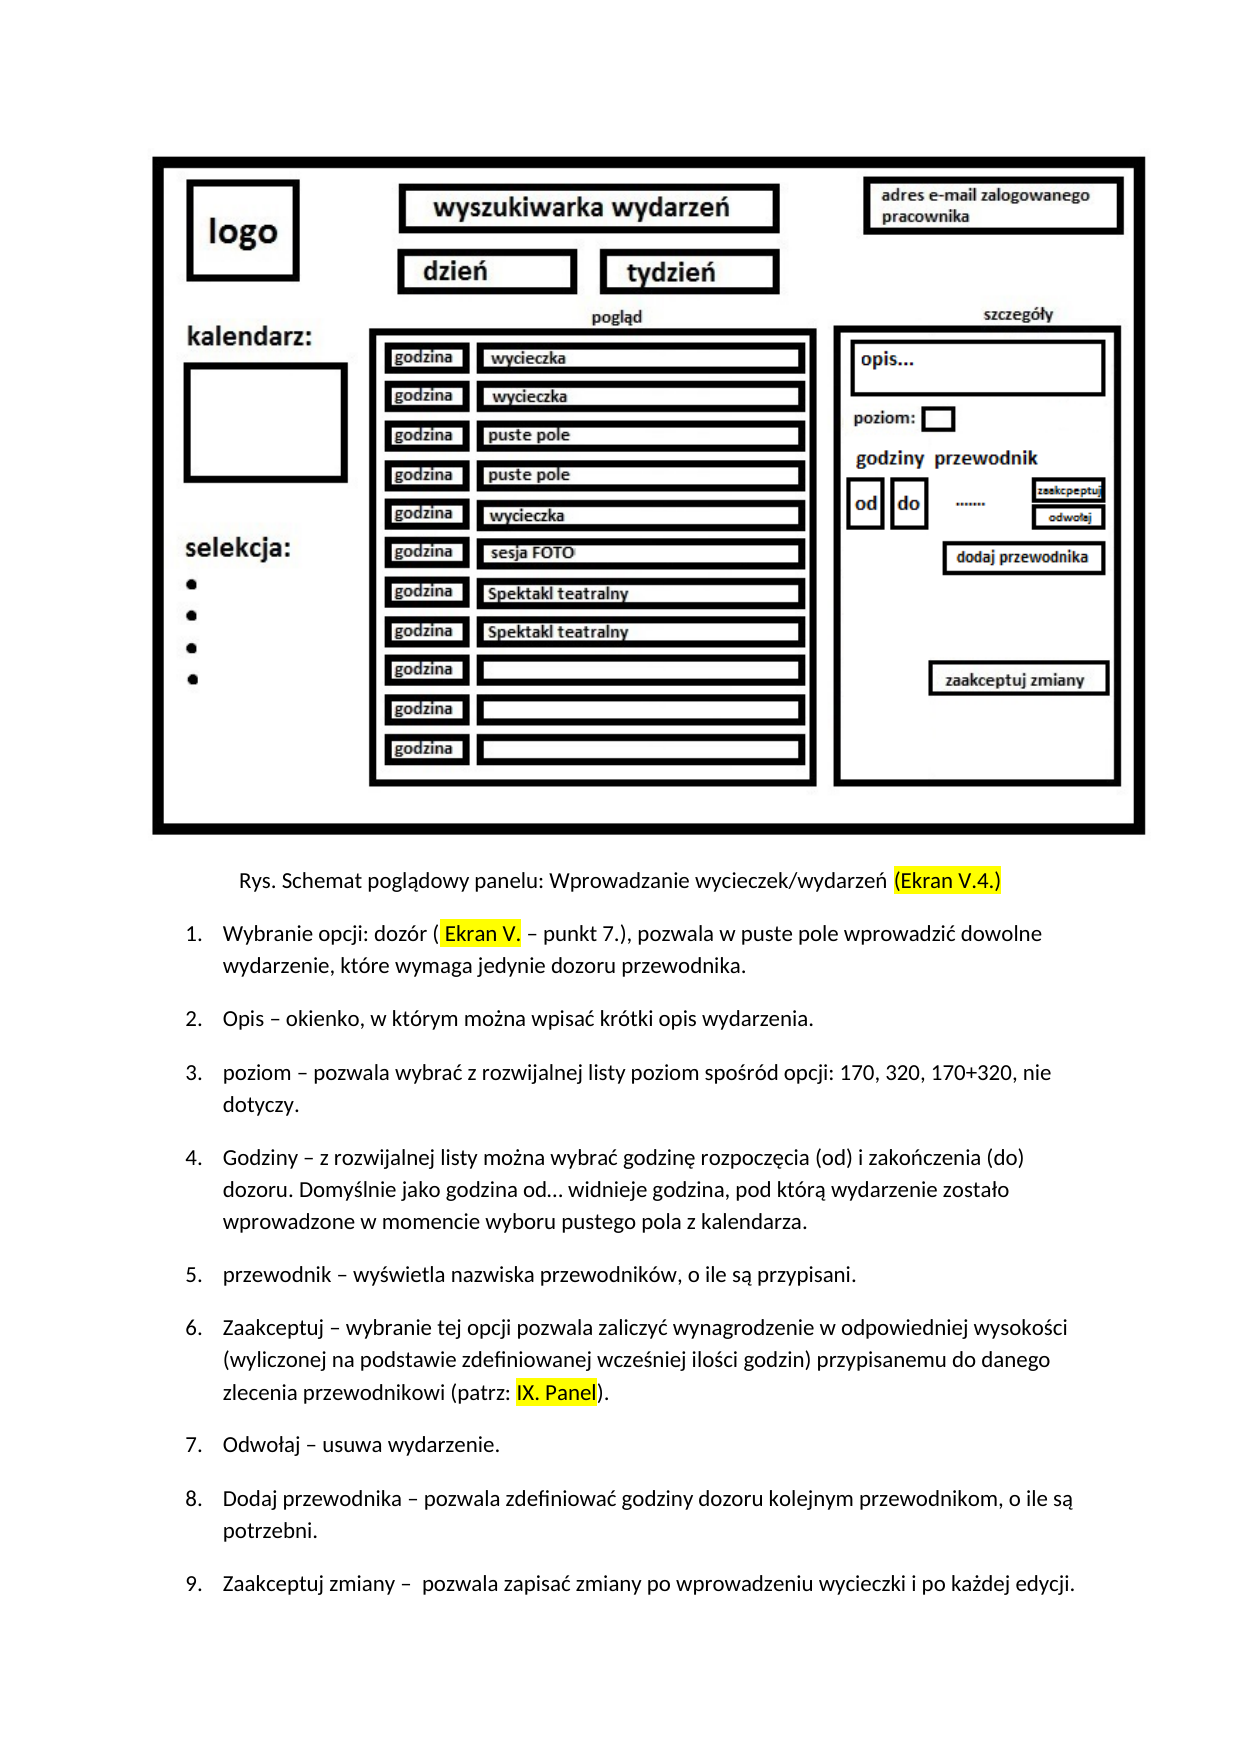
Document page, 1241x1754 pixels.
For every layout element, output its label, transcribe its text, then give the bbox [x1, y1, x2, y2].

list przewodnik – wyświetla nazwiska przewodników, o ile są przypisani. [185, 1260, 1093, 1288]
list Godziny – z rozwijalnej listy można wybrać godzinę rozpoczęcia (od) i zakończenia (do) dozoru. Domyślnie jako godzina od… widnieje godzina, pod którą wydarzenie zostało wprowadzone w momencie wyboru pustego pola z kalendarza. [185, 1143, 1093, 1235]
list poziom – pozwala wybrać z rozwijalnej listy poziom spośród opcji: 170, 320, 170+320, nie dotyczy. [185, 1058, 1093, 1118]
list Odwołaj – usuwa wydarzenie. [185, 1431, 1093, 1459]
text Rys. Schemat poglądowy panelu: Wprowadzanie wycieczek/wydarzeń (Ekran V.4.) [148, 866, 1093, 894]
list Zaakceptuj – wybranie tej opcji pozwala zaliczyć wynagrodzenie w odpowiedniej wysokości (wyliczonej na podstawie zdefiniowanej wcześniej ilości godzin) przypisanemu do danego zlecenia przewodnikowi (patrz: IX. Panel). [185, 1313, 1093, 1406]
list Dodaj przewodnika – pozwala zdefiniować godziny dozoru kolejnym przewodnikom, o ile są potrzebni. [185, 1484, 1093, 1544]
list Zaakceptuj zmiany – pozwala zapisać zmiany po wprowadzeniu wycieczki i po każdej edycji. [185, 1569, 1093, 1597]
list Opis – okienko, w którym można wpisać krótki opis wydarzenia. [185, 1004, 1093, 1033]
list Wybranie opcji: dozór ( Ekran V. – punkt 7.), pozwala w puste pole wprowadzić dowolne wydarzenie, które wymaga jedynie dozoru przewodnika. [185, 919, 1093, 979]
